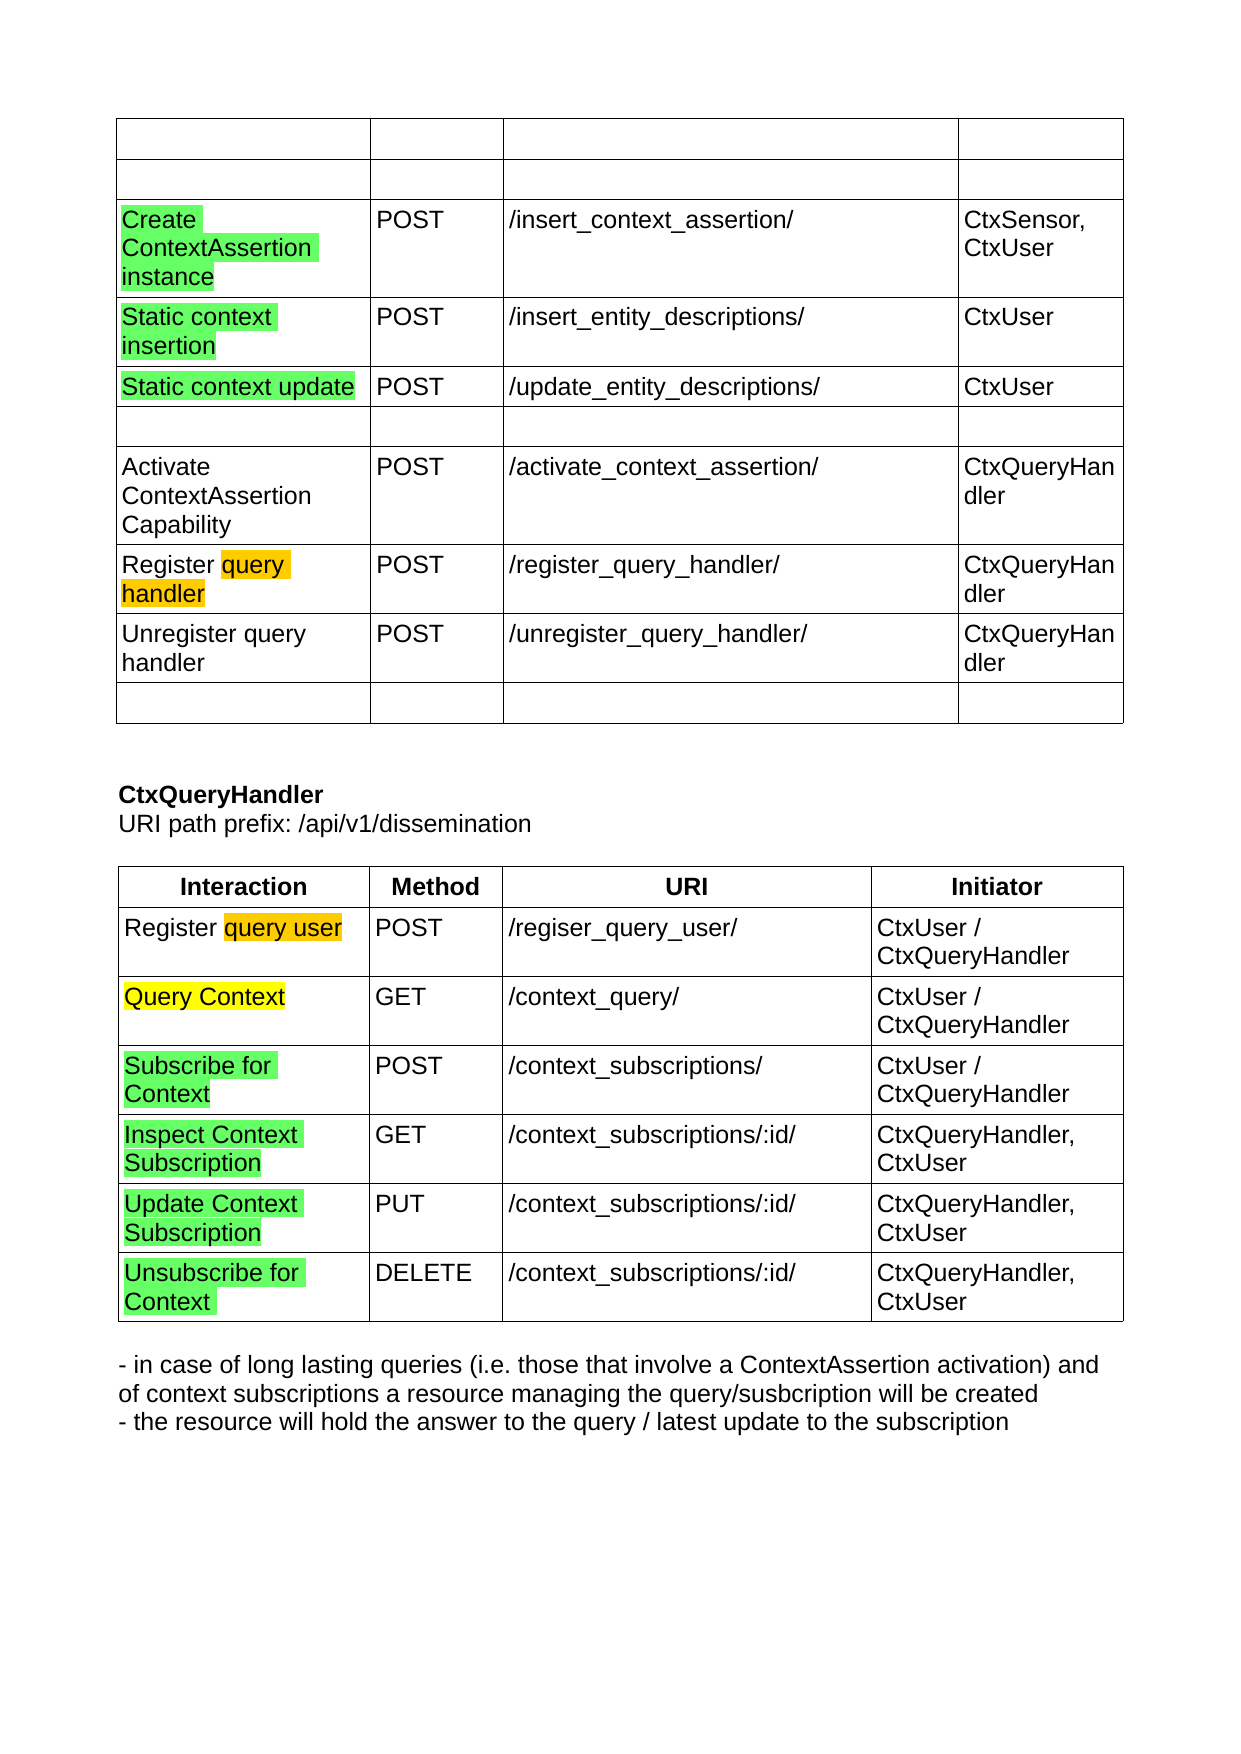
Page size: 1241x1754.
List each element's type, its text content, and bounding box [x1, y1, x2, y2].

table_cell /register_query_handler/ [504, 545, 958, 613]
table_cell CtxQueryHandler, CtxUser [872, 1115, 1123, 1183]
table_cell [959, 683, 1123, 722]
table_header Initiator [872, 867, 1123, 907]
table_cell [117, 683, 370, 722]
text URI path prefix: /api/v1/dissemination [118, 809, 1122, 838]
table_cell [371, 160, 503, 199]
table_cell Activate ContextAssertion Capability [117, 447, 370, 544]
table_cell /unregister_query_handler/ [504, 614, 958, 682]
table_cell CtxUser / CtxQueryHandler [872, 908, 1123, 976]
table_cell [117, 160, 370, 199]
table_cell [504, 683, 958, 722]
table_cell POST [370, 1046, 502, 1114]
table_cell PUT [370, 1184, 502, 1252]
table_cell CtxQueryHandler [959, 545, 1123, 613]
table_cell POST [371, 200, 503, 297]
table_cell POST [371, 545, 503, 613]
table_cell Subscribe for Context [119, 1046, 369, 1114]
table_cell [117, 407, 370, 446]
table_cell Unsubscribe for Context [119, 1253, 369, 1321]
table_cell Inspect Context Subscription [119, 1115, 369, 1183]
table_cell GET [370, 977, 502, 1045]
table_cell DELETE [370, 1253, 502, 1321]
table_cell [959, 160, 1123, 199]
table_cell CtxUser / CtxQueryHandler [872, 1046, 1123, 1114]
table_cell /context_subscriptions/:id/ [503, 1184, 871, 1252]
table_cell POST [371, 367, 503, 406]
text CtxQueryHandler [118, 780, 1122, 809]
table_cell /insert_context_assertion/ [504, 200, 958, 297]
table_cell [371, 119, 503, 158]
table_cell [371, 683, 503, 722]
table_cell [504, 407, 958, 446]
table_cell /update_entity_descriptions/ [504, 367, 958, 406]
table_cell CtxQueryHandler [959, 614, 1123, 682]
table_header URI [503, 867, 871, 907]
table_header Interaction [119, 867, 369, 907]
table_cell /insert_entity_descriptions/ [504, 298, 958, 366]
table_cell Update Context Subscription [119, 1184, 369, 1252]
table_cell /regiser_query_user/ [503, 908, 871, 976]
table_cell POST [371, 298, 503, 366]
table_cell [117, 119, 370, 158]
table_cell GET [370, 1115, 502, 1183]
table_cell CtxQueryHandler, CtxUser [872, 1184, 1123, 1252]
table_cell [959, 407, 1123, 446]
table_cell [504, 119, 958, 158]
table_cell [371, 407, 503, 446]
table_cell CtxQueryHandler, CtxUser [872, 1253, 1123, 1321]
table_cell Query Context [119, 977, 369, 1045]
table_cell CtxUser [959, 298, 1123, 366]
table_cell Static context insertion [117, 298, 370, 366]
table_cell /context_subscriptions/:id/ [503, 1115, 871, 1183]
table_cell /activate_context_assertion/ [504, 447, 958, 544]
table_cell CtxQueryHandler [959, 447, 1123, 544]
table_cell /context_subscriptions/:id/ [503, 1253, 871, 1321]
table_cell Static context update [117, 367, 370, 406]
table_cell POST [370, 908, 502, 976]
text - in case of long lasting queries (i.e. those that involve a ContextAssertion activation) and of context subscriptions a resource managing the query/susbcription will be created [118, 1350, 1122, 1407]
table_header Method [370, 867, 502, 907]
table_cell /context_subscriptions/ [503, 1046, 871, 1114]
table_cell [504, 160, 958, 199]
table_cell POST [371, 614, 503, 682]
table_cell Register query user [119, 908, 369, 976]
table_cell CtxUser [959, 367, 1123, 406]
table_cell POST [371, 447, 503, 544]
table_cell CtxSensor, CtxUser [959, 200, 1123, 297]
table_cell Register query handler [117, 545, 370, 613]
text - the resource will hold the answer to the query / latest update to the subscription [118, 1407, 1122, 1436]
table_cell CtxUser / CtxQueryHandler [872, 977, 1123, 1045]
table_cell [959, 119, 1123, 158]
table_cell /context_query/ [503, 977, 871, 1045]
table_cell Unregister query handler [117, 614, 370, 682]
table_cell Create ContextAssertion instance [117, 200, 370, 297]
